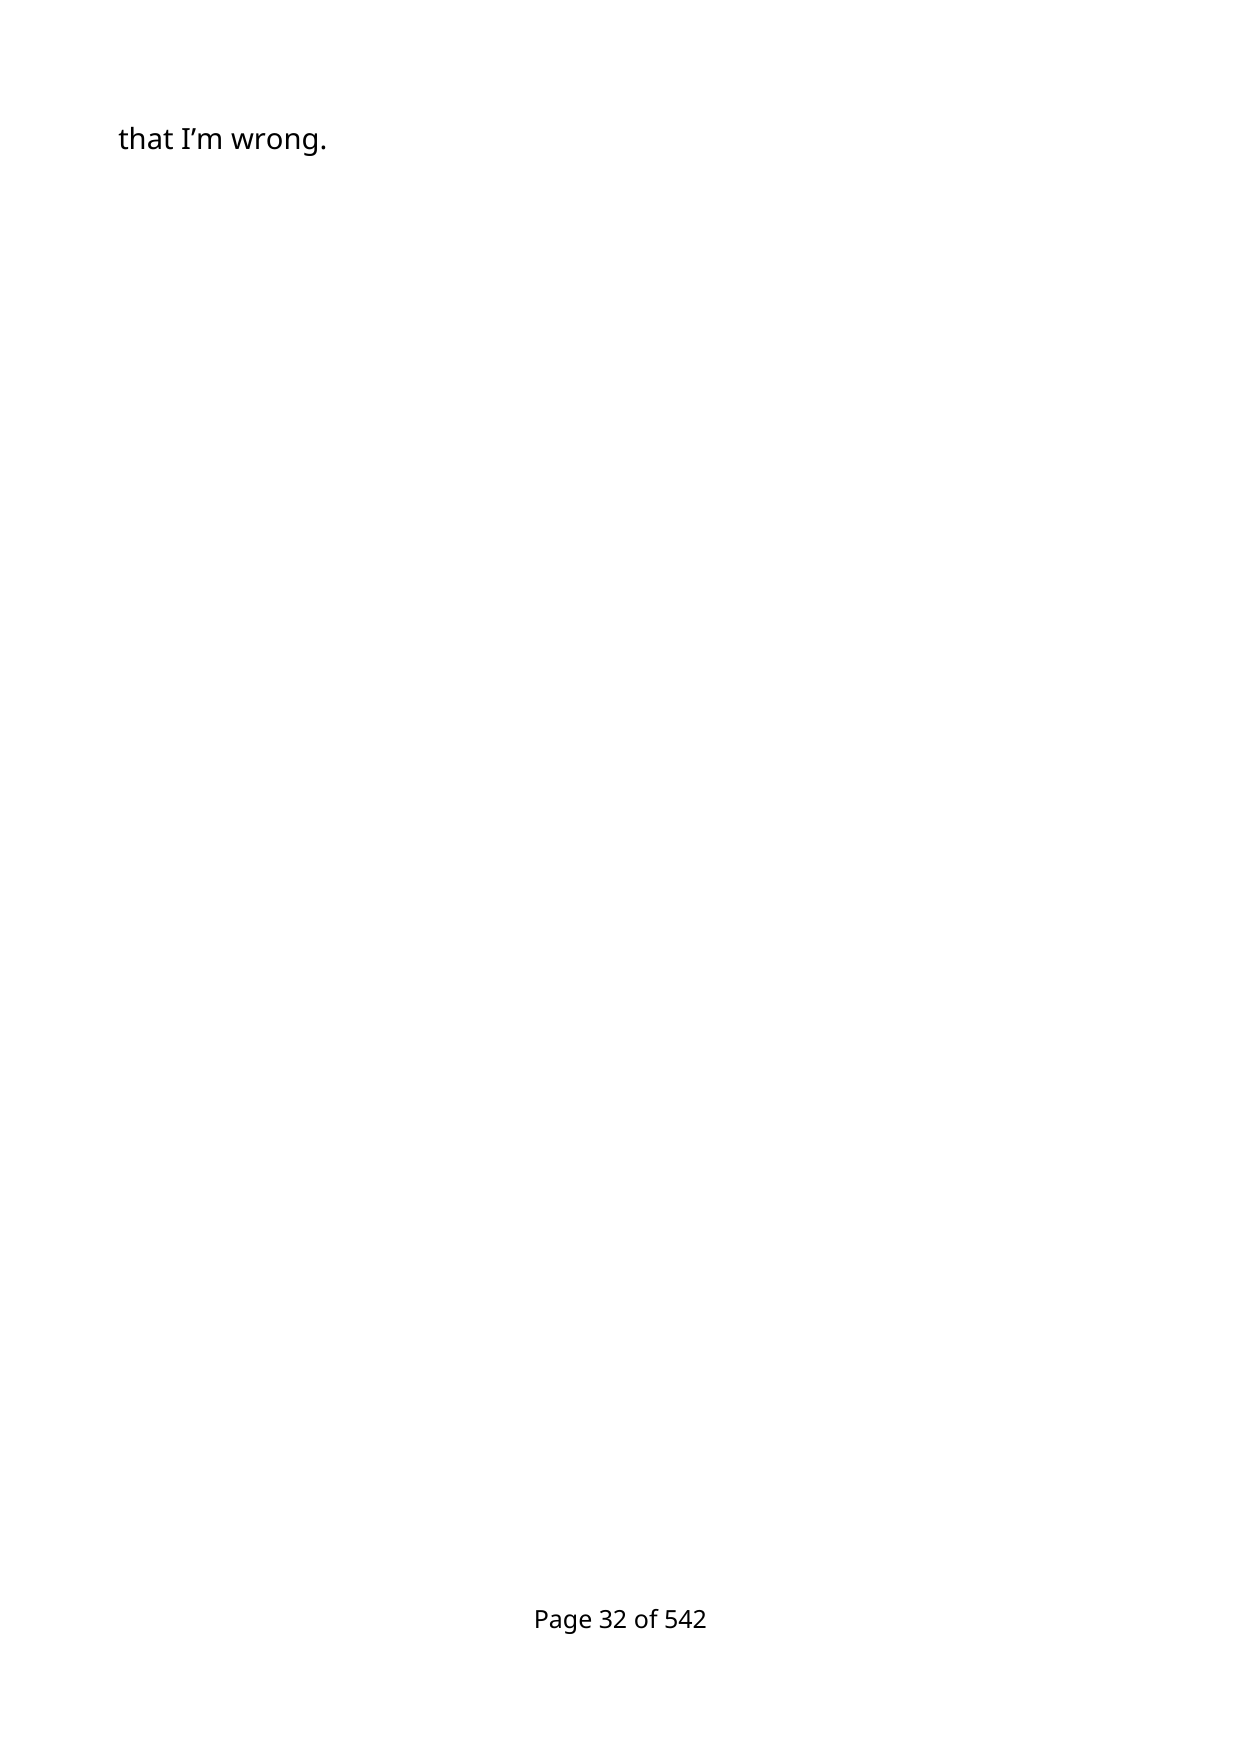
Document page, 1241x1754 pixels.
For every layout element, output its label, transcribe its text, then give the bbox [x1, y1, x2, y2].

text that I’m wrong. [118, 118, 1122, 158]
